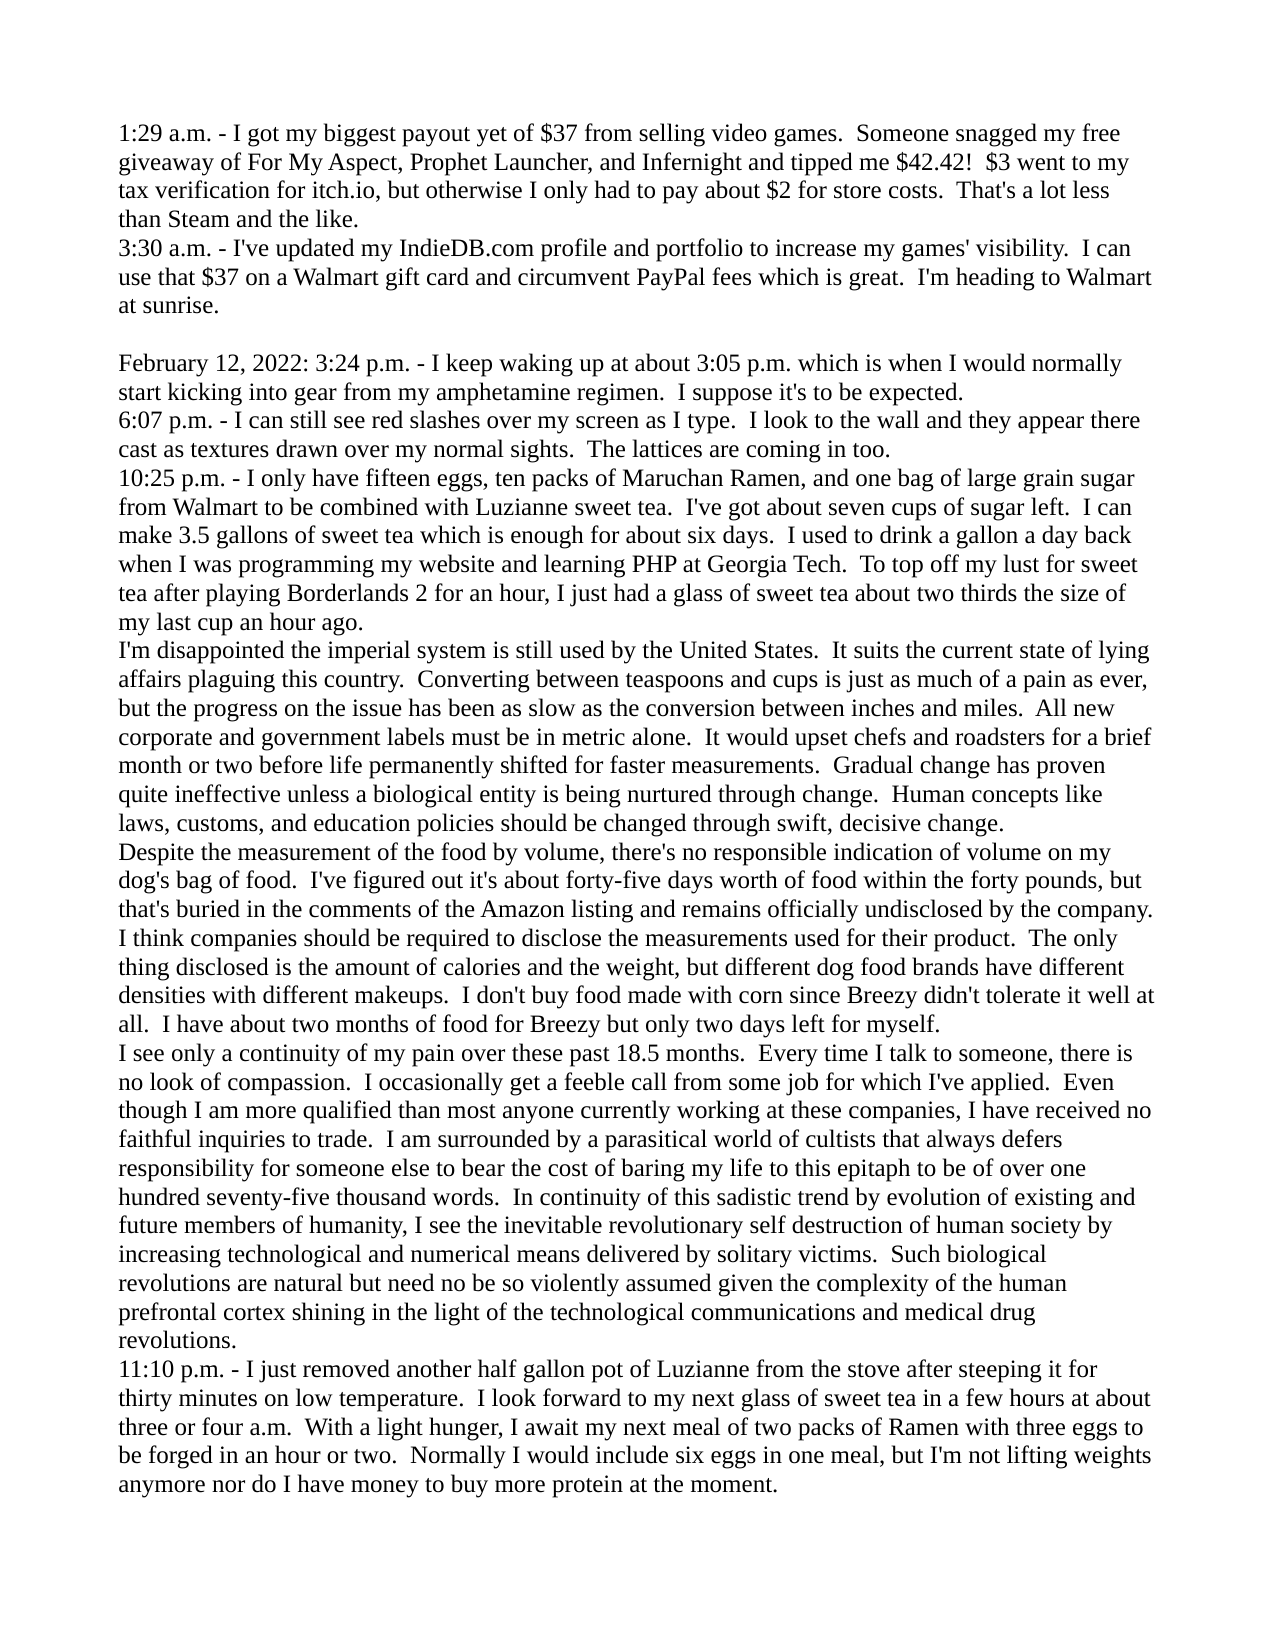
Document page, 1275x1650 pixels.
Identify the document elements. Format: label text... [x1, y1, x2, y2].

text 11:10 p.m. - I just removed another half gallon pot of Luzianne from the stove after steeping it for thirty minutes on low temperature. I look forward to my next glass of sweet tea in a few hours at about three or four a.m. With a light hunger, I await my next meal of two packs of Ramen with three eggs to be forged in an hour or two. Normally I would include six eggs in one meal, but I'm not lifting weights anymore nor do I have money to buy more protein at the moment. [118, 1354, 1157, 1498]
text 1:29 a.m. - I got my biggest payout yet of $37 from selling video games. Someone snagged my free giveaway of For My Aspect, Prophet Launcher, and Infernight and tipped me $42.42! $3 went to my tax verification for itch.io, but otherwise I only had to pay about $2 for store costs. That's a lot less than Steam and the like. [118, 118, 1157, 233]
text 6:07 p.m. - I can still see red slashes over my screen as I type. I look to the wall and they appear there cast as textures drawn over my normal sights. The lattices are coming in too. [118, 406, 1157, 463]
text Despite the measurement of the food by volume, there's no responsible indication of volume on my dog's bag of food. I've figured out it's about forty-five days worth of food within the forty pounds, but that's buried in the comments of the Amazon listing and remains officially undisclosed by the company. I think companies should be required to disclose the measurements used for their product. The only thing disclosed is the amount of calories and the weight, but different dog food brands have different densities with different makeups. I don't buy food made with corn since Breezy didn't tolerate it well at all. I have about two months of food for Breezy but only two days left for myself. [118, 837, 1157, 1038]
text February 12, 2022: 3:24 p.m. - I keep waking up at about 3:05 p.m. which is when I would normally start kicking into gear from my amphetamine regimen. I suppose it's to be expected. [118, 348, 1157, 406]
text I'm disappointed the imperial system is still used by the United States. It suits the current state of lying affairs plaguing this country. Converting between teaspoons and cups is just as much of a pain as ever, but the progress on the issue has been as slow as the conversion between inches and miles. All new corporate and government labels must be in metric alone. It would upset chefs and roadsters for a brief month or two before life permanently shifted for faster measurements. Gradual change has proven quite ineffective unless a biological entity is being nurtured through change. Human concepts like laws, customs, and education policies should be changed through swift, decisive change. [118, 636, 1157, 837]
text 3:30 a.m. - I've updated my IndieDB.com profile and portfolio to increase my games' visibility. I can use that $37 on a Walmart gift card and circumvent PayPal fees which is great. I'm heading to Walmart at sunrise. [118, 233, 1157, 319]
text 10:25 p.m. - I only have fifteen eggs, ten packs of Maruchan Ramen, and one bag of large grain sugar from Walmart to be combined with Luzianne sweet tea. I've got about seven cups of sugar left. I can make 3.5 gallons of sweet tea which is enough for about six days. I used to drink a gallon a day back when I was programming my website and learning PHP at Georgia Tech. To top off my lust for sweet tea after playing Borderlands 2 for an hour, I just had a glass of sweet tea about two thirds the size of my last cup an hour ago. [118, 463, 1157, 636]
text I see only a continuity of my pain over these past 18.5 months. Every time I talk to someone, there is no look of compassion. I occasionally get a feeble call from some job for which I've applied. Even though I am more qualified than most anyone currently working at these companies, I have received no faithful inquiries to trade. I am surrounded by a parasitical world of cultists that always defers responsibility for someone else to bear the cost of baring my life to this epitaph to be of over one hundred seventy-five thousand words. In continuity of this sadistic trend by evolution of existing and future members of humanity, I see the inevitable revolutionary self destruction of human society by increasing technological and numerical means delivered by solitary victims. Such biological revolutions are natural but need no be so violently assumed given the complexity of the human prefrontal cortex shining in the light of the technological communications and medical drug revolutions. [118, 1038, 1157, 1354]
